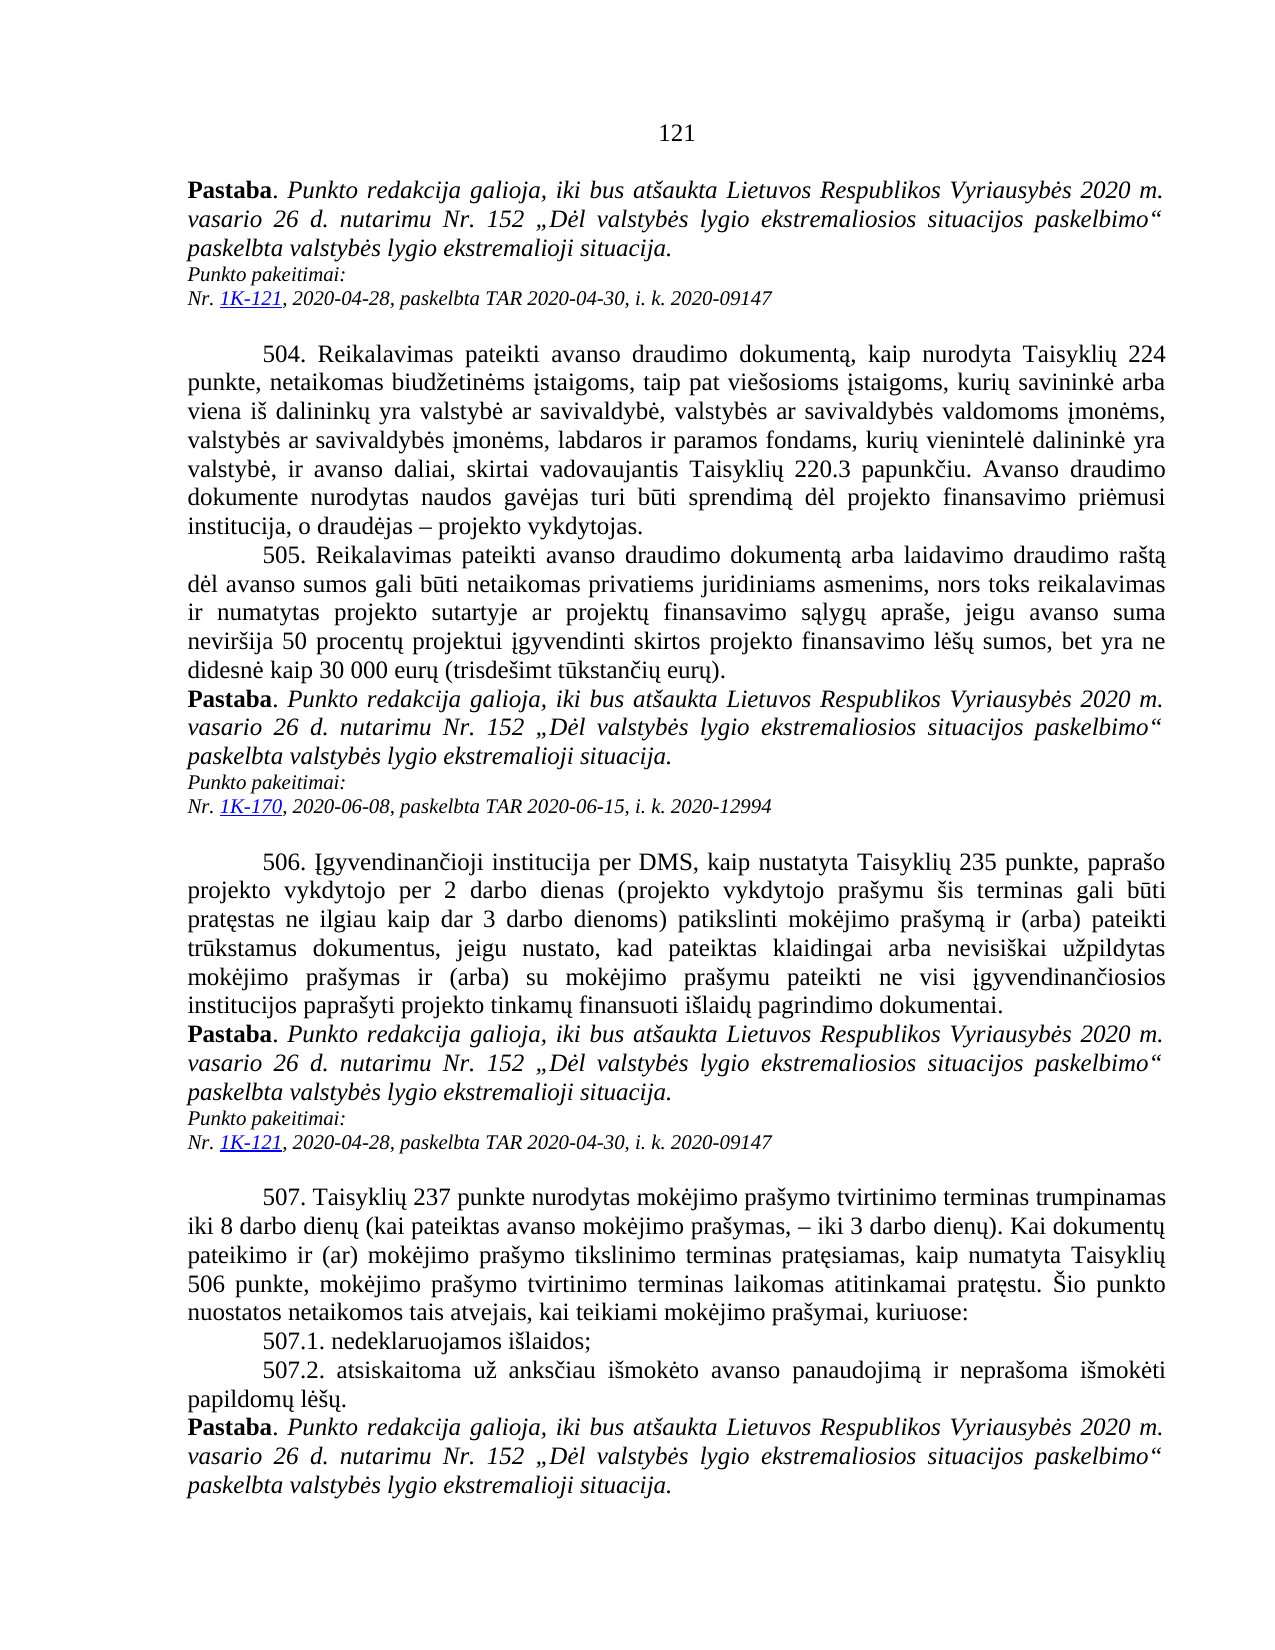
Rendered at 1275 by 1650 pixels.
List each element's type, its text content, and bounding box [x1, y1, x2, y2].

text Nr. 1K-121, 2020-04-28, paskelbta TAR 2020-04-30, i. k. 2020-09147 [187, 286, 1167, 310]
text Punkto pakeitimai: [187, 262, 1167, 286]
text Pastaba. Punkto redakcija galioja, iki bus atšaukta Lietuvos Respublikos Vyriausybės 2020 m. vasario 26 d. nutarimu Nr. 152 „Dėl valstybės lygio ekstremaliosios situacijos paskelbimo“ paskelbta valstybės lygio ekstremalioji situacija. [187, 1412, 1167, 1499]
text 506. Įgyvendinančioji institucija per DMS, kaip nustatyta Taisyklių 235 punkte, paprašo projekto vykdytojo per 2 darbo dienas (projekto vykdytojo prašymu šis terminas gali būti pratęstas ne ilgiau kaip dar 3 darbo dienoms) patikslinti mokėjimo prašymą ir (arba) pateikti trūkstamus dokumentus, jeigu nustato, kad pateiktas klaidingai arba nevisiškai užpildytas mokėjimo prašymas ir (arba) su mokėjimo prašymu pateikti ne visi įgyvendinančiosios institucijos paprašyti projekto tinkamų finansuoti išlaidų pagrindimo dokumentai. [187, 847, 1167, 1019]
text Pastaba. Punkto redakcija galioja, iki bus atšaukta Lietuvos Respublikos Vyriausybės 2020 m. vasario 26 d. nutarimu Nr. 152 „Dėl valstybės lygio ekstremaliosios situacijos paskelbimo“ paskelbta valstybės lygio ekstremalioji situacija. [187, 684, 1167, 770]
text 507. Taisyklių 237 punkte nurodytas mokėjimo prašymo tvirtinimo terminas trumpinamas iki 8 darbo dienų (kai pateiktas avanso mokėjimo prašymas, – iki 3 darbo dienų). Kai dokumentų pateikimo ir (ar) mokėjimo prašymo tikslinimo terminas pratęsiamas, kaip numatyta Taisyklių 506 punkte, mokėjimo prašymo tvirtinimo terminas laikomas atitinkamai pratęstu. Šio punkto nuostatos netaikomos tais atvejais, kai teikiami mokėjimo prašymai, kuriuose: [187, 1182, 1167, 1326]
text Pastaba. Punkto redakcija galioja, iki bus atšaukta Lietuvos Respublikos Vyriausybės 2020 m. vasario 26 d. nutarimu Nr. 152 „Dėl valstybės lygio ekstremaliosios situacijos paskelbimo“ paskelbta valstybės lygio ekstremalioji situacija. [187, 176, 1167, 262]
text Punkto pakeitimai: [187, 770, 1167, 794]
text Nr. 1K-121, 2020-04-28, paskelbta TAR 2020-04-30, i. k. 2020-09147 [187, 1130, 1167, 1154]
text Pastaba. Punkto redakcija galioja, iki bus atšaukta Lietuvos Respublikos Vyriausybės 2020 m. vasario 26 d. nutarimu Nr. 152 „Dėl valstybės lygio ekstremaliosios situacijos paskelbimo“ paskelbta valstybės lygio ekstremalioji situacija. [187, 1019, 1167, 1106]
text Nr. 1K-170, 2020-06-08, paskelbta TAR 2020-06-15, i. k. 2020-12994 [187, 794, 1167, 818]
text 507.1. nedeklaruojamos išlaidos; [187, 1326, 1167, 1355]
text 504. Reikalavimas pateikti avanso draudimo dokumentą, kaip nurodyta Taisyklių 224 punkte, netaikomas biudžetinėms įstaigoms, taip pat viešosioms įstaigoms, kurių savininkė arba viena iš dalininkų yra valstybė ar savivaldybė, valstybės ar savivaldybės valdomoms įmonėms, valstybės ar savivaldybės įmonėms, labdaros ir paramos fondams, kurių vienintelė dalininkė yra valstybė, ir avanso daliai, skirtai vadovaujantis Taisyklių 220.3 papunkčiu. Avanso draudimo dokumente nurodytas naudos gavėjas turi būti sprendimą dėl projekto finansavimo priėmusi institucija, o draudėjas – projekto vykdytojas. [187, 339, 1167, 540]
text Punkto pakeitimai: [187, 1106, 1167, 1130]
text 505. Reikalavimas pateikti avanso draudimo dokumentą arba laidavimo draudimo raštą dėl avanso sumos gali būti netaikomas privatiems juridiniams asmenims, nors toks reikalavimas ir numatytas projekto sutartyje ar projektų finansavimo sąlygų apraše, jeigu avanso suma neviršija 50 procentų projektui įgyvendinti skirtos projekto finansavimo lėšų sumos, bet yra ne didesnė kaip 30 000 eurų (trisdešimt tūkstančių eurų). [187, 540, 1167, 684]
text 507.2. atsiskaitoma už anksčiau išmokėto avanso panaudojimą ir neprašoma išmokėti papildomų lėšų. [187, 1355, 1167, 1412]
